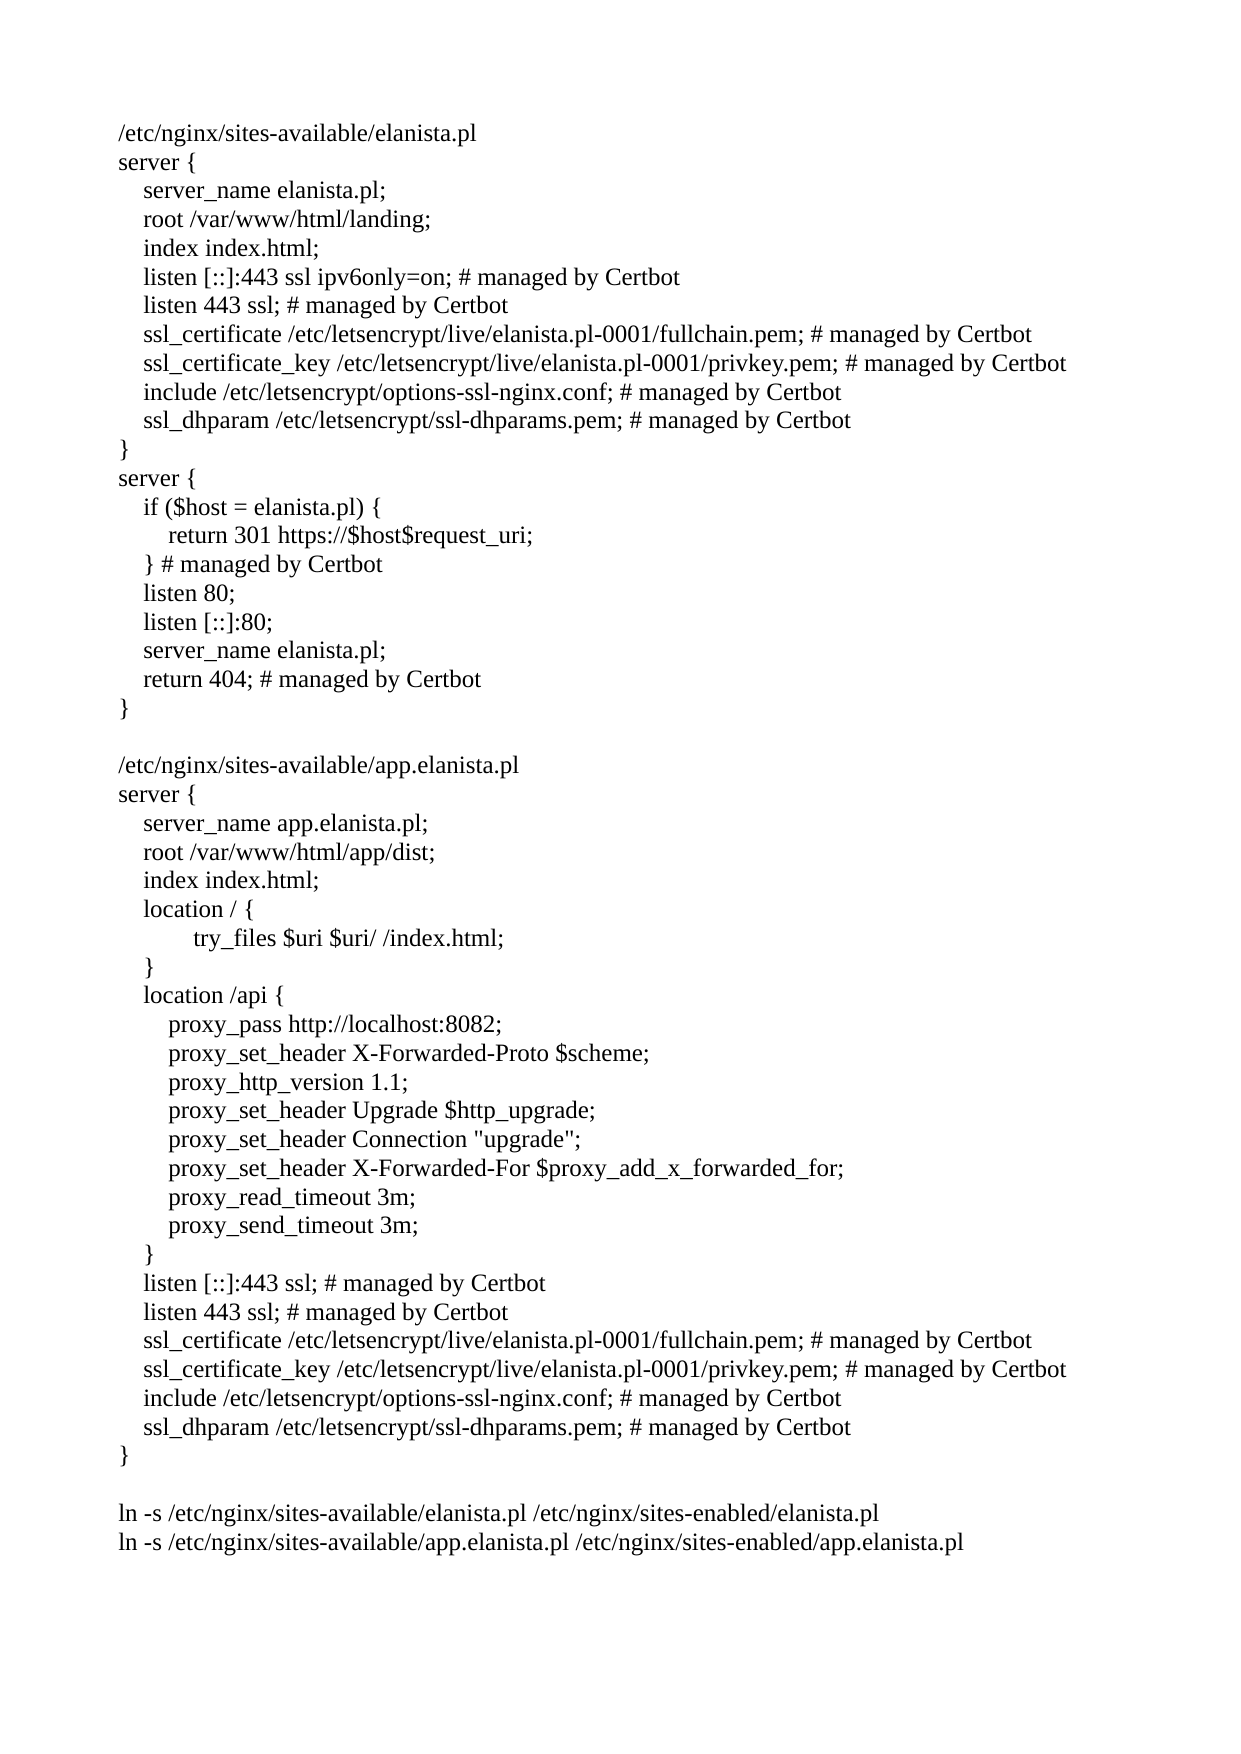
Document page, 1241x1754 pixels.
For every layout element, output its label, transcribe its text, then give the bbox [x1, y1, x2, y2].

text proxy_set_header Connection "upgrade"; [118, 1124, 1122, 1153]
text return 404; # managed by Certbot [118, 664, 1122, 693]
text ln -s /etc/nginx/sites-available/elanista.pl /etc/nginx/sites-enabled/elanista.pl [118, 1498, 1122, 1527]
text return 301 https://$host$request_uri; [118, 521, 1122, 549]
text listen [::]:80; [118, 607, 1122, 636]
text try_files $uri $uri/ /index.html; [118, 923, 1122, 952]
text proxy_set_header X-Forwarded-For $proxy_add_x_forwarded_for; [118, 1153, 1122, 1182]
text } [118, 1441, 1122, 1469]
text index index.html; [118, 233, 1122, 262]
text } [118, 1239, 1122, 1268]
text ssl_certificate /etc/letsencrypt/live/elanista.pl-0001/fullchain.pem; # managed by Certbot [118, 319, 1122, 348]
text location / { [118, 894, 1122, 923]
text listen 80; [118, 578, 1122, 607]
text location /api { [118, 981, 1122, 1009]
text listen [::]:443 ssl; # managed by Certbot [118, 1268, 1122, 1297]
text listen [::]:443 ssl ipv6only=on; # managed by Certbot [118, 262, 1122, 291]
text proxy_send_timeout 3m; [118, 1211, 1122, 1239]
text server { [118, 147, 1122, 176]
text } [118, 952, 1122, 981]
text listen 443 ssl; # managed by Certbot [118, 1297, 1122, 1326]
text server { [118, 779, 1122, 808]
text } [118, 693, 1122, 722]
text server_name elanista.pl; [118, 636, 1122, 664]
text ln -s /etc/nginx/sites-available/app.elanista.pl /etc/nginx/sites-enabled/app.elanista.pl [118, 1527, 1122, 1556]
text server { [118, 463, 1122, 492]
text listen 443 ssl; # managed by Certbot [118, 291, 1122, 319]
text proxy_http_version 1.1; [118, 1067, 1122, 1096]
text if ($host = elanista.pl) { [118, 492, 1122, 521]
text proxy_pass http://localhost:8082; [118, 1009, 1122, 1038]
text ssl_certificate_key /etc/letsencrypt/live/elanista.pl-0001/privkey.pem; # managed by Certbot [118, 348, 1122, 377]
text /etc/nginx/sites-available/elanista.pl [118, 118, 1122, 147]
text /etc/nginx/sites-available/app.elanista.pl [118, 751, 1122, 779]
text server_name elanista.pl; [118, 176, 1122, 204]
text include /etc/letsencrypt/options-ssl-nginx.conf; # managed by Certbot [118, 1383, 1122, 1412]
text root /var/www/html/app/dist; [118, 837, 1122, 866]
text proxy_read_timeout 3m; [118, 1182, 1122, 1211]
text } [118, 434, 1122, 463]
text } # managed by Certbot [118, 549, 1122, 578]
text ssl_dhparam /etc/letsencrypt/ssl-dhparams.pem; # managed by Certbot [118, 1412, 1122, 1441]
text ssl_certificate_key /etc/letsencrypt/live/elanista.pl-0001/privkey.pem; # managed by Certbot [118, 1354, 1122, 1383]
text server_name app.elanista.pl; [118, 808, 1122, 837]
text proxy_set_header Upgrade $http_upgrade; [118, 1096, 1122, 1124]
text index index.html; [118, 866, 1122, 894]
text proxy_set_header X-Forwarded-Proto $scheme; [118, 1038, 1122, 1067]
text root /var/www/html/landing; [118, 204, 1122, 233]
text include /etc/letsencrypt/options-ssl-nginx.conf; # managed by Certbot [118, 377, 1122, 406]
text ssl_dhparam /etc/letsencrypt/ssl-dhparams.pem; # managed by Certbot [118, 406, 1122, 434]
text ssl_certificate /etc/letsencrypt/live/elanista.pl-0001/fullchain.pem; # managed by Certbot [118, 1326, 1122, 1354]
